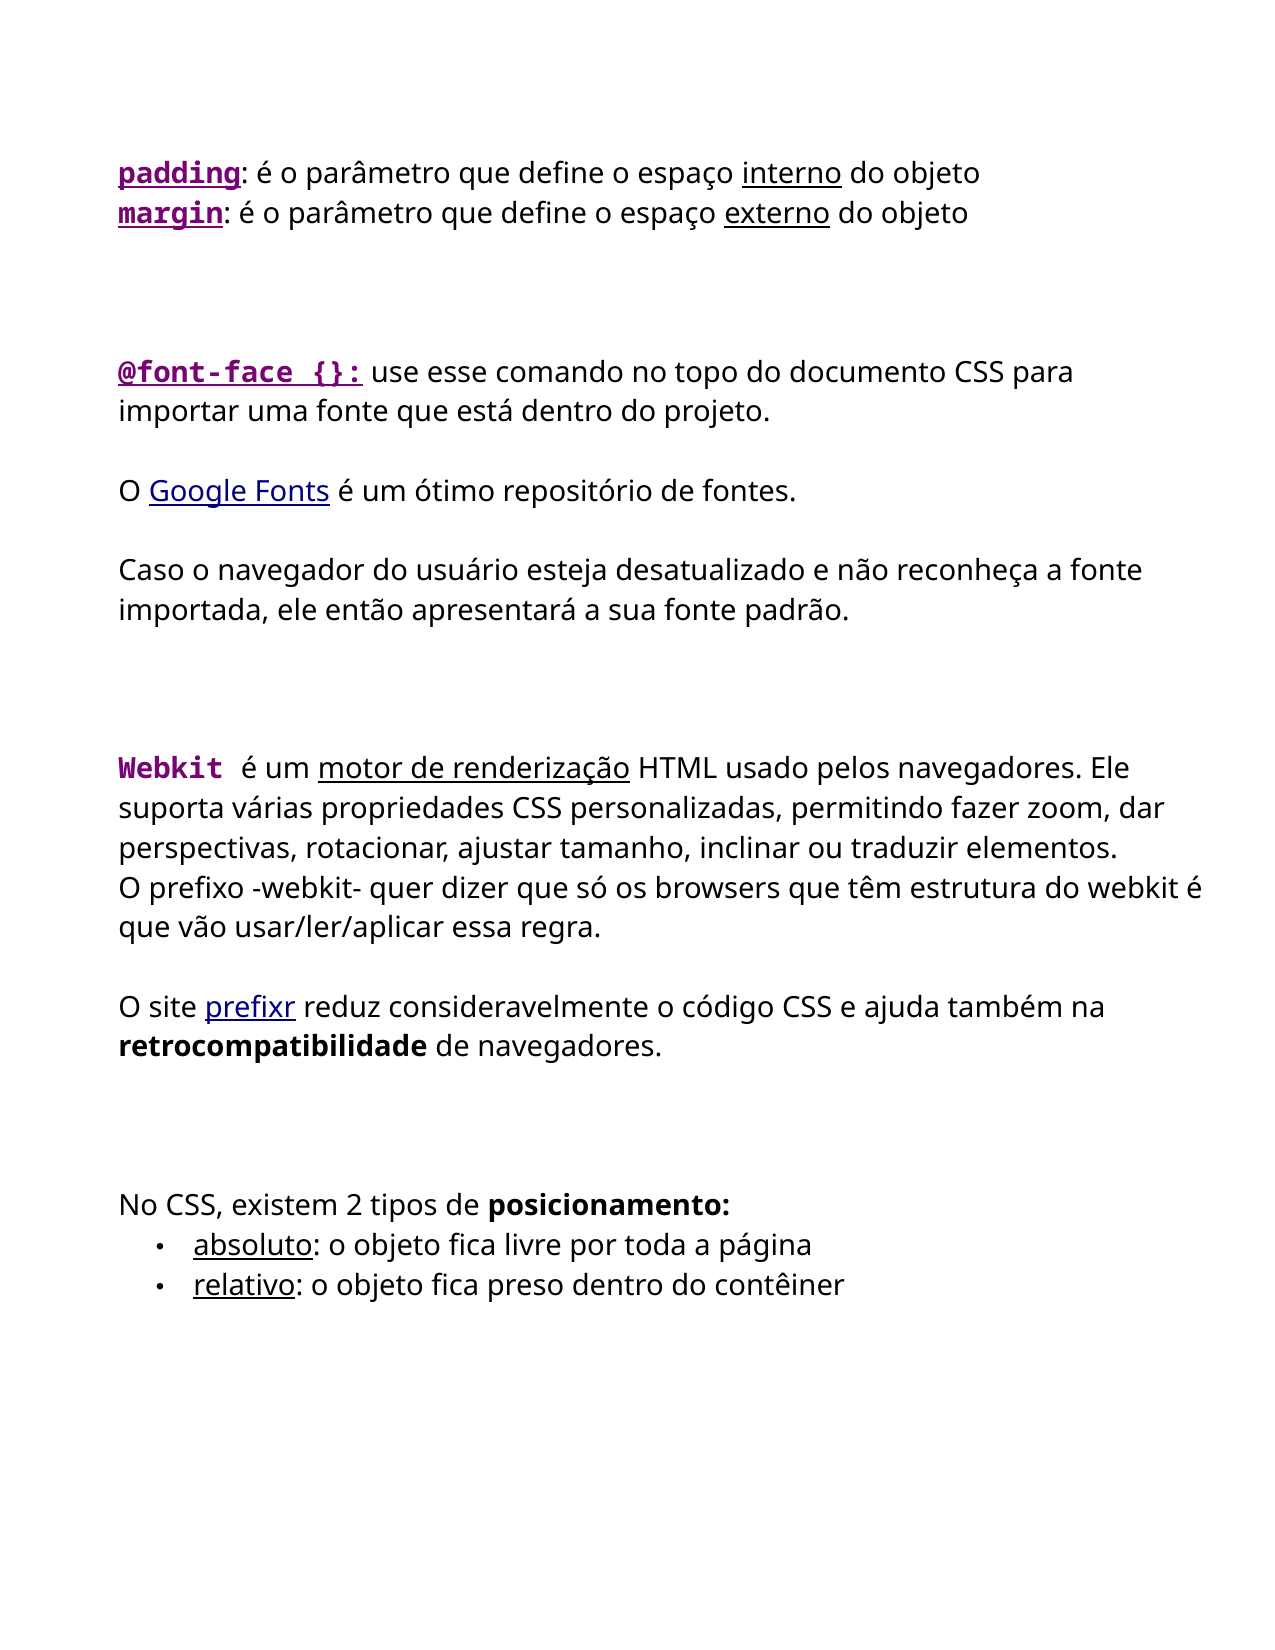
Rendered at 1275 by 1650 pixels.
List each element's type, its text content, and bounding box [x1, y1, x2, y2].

list absoluto: o objeto fica livre por toda a página [156, 1224, 1157, 1264]
text padding: é o parâmetro que define o espaço interno do objeto margin: é o parâmetro que define o espaço externo do objeto [118, 152, 1198, 272]
text Webkit é um motor de renderização HTML usado pelos navegadores. Ele suporta várias propriedades CSS personalizadas, permitindo fazer zoom, dar perspectivas, rotacionar, ajustar tamanho, inclinar ou traduzir elementos. O prefixo -webkit- quer dizer que só os browsers que têm estrutura do webkit é que vão usar/ler/aplicar essa regra. [118, 748, 1222, 946]
list relativo: o objeto fica preso dentro do contêiner [156, 1264, 1157, 1303]
text No CSS, existem 2 tipos de posicionamento: [118, 1145, 1216, 1224]
text @font-face {}: use esse comando no topo do documento CSS para importar uma fonte que está dentro do projeto. O Google Fonts é um ótimo repositório de fontes. Caso o navegador do usuário esteja desatualizado e não reconheça a fonte importada, ele então apresentará a sua fonte padrão. [118, 311, 1198, 629]
text O site prefixr reduz consideravelmente o código CSS e ajuda também na retrocompatibilidade de navegadores. [118, 986, 1216, 1105]
